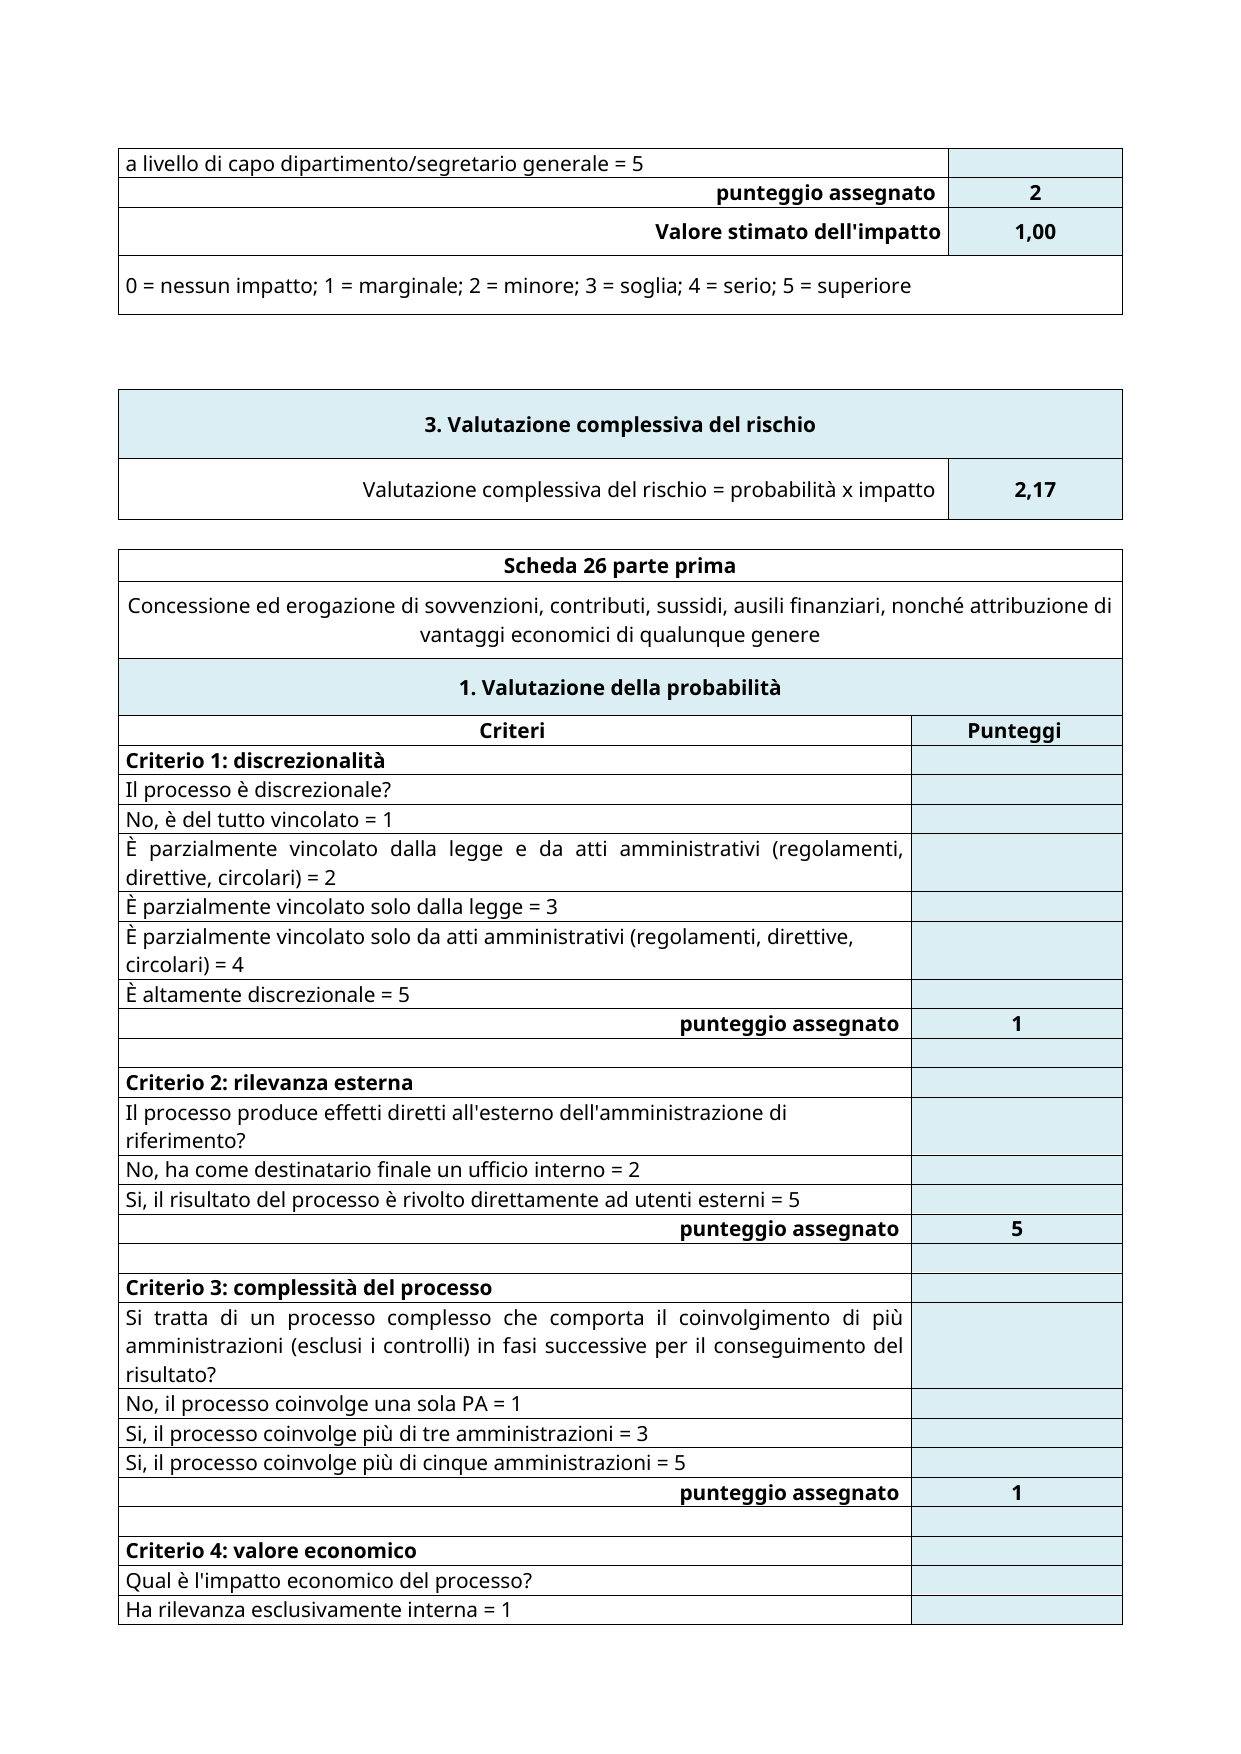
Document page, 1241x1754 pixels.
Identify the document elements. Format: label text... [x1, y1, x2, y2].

table_cell [119, 1244, 911, 1272]
table_cell È parzialmente vincolato dalla legge e da atti amministrativi (regolamenti, direttive, circolari) = 2 [119, 834, 911, 891]
table_cell [912, 1389, 1122, 1418]
table_header Scheda 26 parte prima [119, 550, 1122, 581]
table_cell Si, il processo coinvolge più di cinque amministrazioni = 5 [119, 1448, 911, 1477]
table_cell [912, 1419, 1122, 1447]
table_cell Il processo produce effetti diretti all'esterno dell'amministrazione di riferimento? [119, 1098, 911, 1154]
table_cell [912, 1098, 1122, 1154]
table_cell Criterio 1: discrezionalità [119, 746, 911, 774]
table_cell [912, 1537, 1122, 1565]
table_cell [119, 1039, 911, 1067]
table_cell [912, 980, 1122, 1008]
table_cell [949, 149, 1122, 177]
table_cell a livello di capo dipartimento/segretario generale = 5 [119, 149, 948, 177]
table_cell [118, 315, 948, 389]
table_cell 2 [949, 178, 1122, 207]
table_cell punteggio assegnato [119, 1215, 911, 1243]
table_cell Valore stimato dell'impatto [119, 208, 948, 255]
table_cell No, è del tutto vincolato = 1 [119, 805, 911, 833]
table_cell punteggio assegnato [119, 1009, 911, 1038]
table_cell [912, 1566, 1122, 1594]
table_cell [948, 315, 1122, 389]
table_cell È parzialmente vincolato solo da atti amministrativi (regolamenti, direttive, circolari) = 4 [119, 922, 911, 979]
table_cell Si tratta di un processo complesso che comporta il coinvolgimento di più amministrazioni (esclusi i controlli) in fasi successive per il conseguimento del risultato? [119, 1303, 911, 1388]
table_cell È parzialmente vincolato solo dalla legge = 3 [119, 892, 911, 921]
table_cell 1. Valutazione della probabilità [119, 659, 1122, 715]
table_cell [912, 1068, 1122, 1097]
table_cell No, ha come destinatario finale un ufficio interno = 2 [119, 1156, 911, 1184]
table_cell Criterio 4: valore economico [119, 1537, 911, 1565]
table_cell [912, 775, 1122, 804]
table_cell [912, 922, 1122, 979]
table_cell [912, 1448, 1122, 1477]
table_cell Punteggi [912, 716, 1122, 745]
table_cell [912, 1156, 1122, 1184]
table_cell [912, 1303, 1122, 1388]
table_cell Criterio 3: complessità del processo [119, 1274, 911, 1302]
table_cell È altamente discrezionale = 5 [119, 980, 911, 1008]
table_cell Si, il risultato del processo è rivolto direttamente ad utenti esterni = 5 [119, 1185, 911, 1213]
table_cell [912, 1596, 1122, 1624]
table_cell [912, 1274, 1122, 1302]
table_cell [912, 892, 1122, 921]
table_cell punteggio assegnato [119, 178, 948, 207]
table_cell punteggio assegnato [119, 1478, 911, 1506]
table_cell Valutazione complessiva del rischio = probabilità x impatto [119, 459, 948, 519]
table_cell 0 = nessun impatto; 1 = marginale; 2 = minore; 3 = soglia; 4 = serio; 5 = superiore [119, 256, 1122, 314]
table_cell [912, 746, 1122, 774]
table_cell [912, 1185, 1122, 1213]
table_cell No, il processo coinvolge una sola PA = 1 [119, 1389, 911, 1418]
table_cell 1 [912, 1009, 1122, 1038]
table_cell 2,17 [949, 459, 1122, 519]
table_cell [912, 1507, 1122, 1536]
table_cell Ha rilevanza esclusivamente interna = 1 [119, 1596, 911, 1624]
table_cell [119, 1507, 911, 1536]
table_cell Si, il processo coinvolge più di tre amministrazioni = 3 [119, 1419, 911, 1447]
table_cell [912, 834, 1122, 891]
table_cell 3. Valutazione complessiva del rischio [119, 390, 1122, 458]
table_cell [912, 1039, 1122, 1067]
table_cell Criteri [119, 716, 911, 745]
table_cell Concessione ed erogazione di sovvenzioni, contributi, sussidi, ausili finanziari, nonché attribuzione di vantaggi economici di qualunque genere [119, 582, 1122, 658]
table_cell Il processo è discrezionale? [119, 775, 911, 804]
table_cell 5 [912, 1215, 1122, 1243]
table_cell 1,00 [949, 208, 1122, 255]
table_cell [912, 805, 1122, 833]
table_cell [912, 1244, 1122, 1272]
table_cell Qual è l'impatto economico del processo? [119, 1566, 911, 1594]
table_cell Criterio 2: rilevanza esterna [119, 1068, 911, 1097]
table_cell 1 [912, 1478, 1122, 1506]
